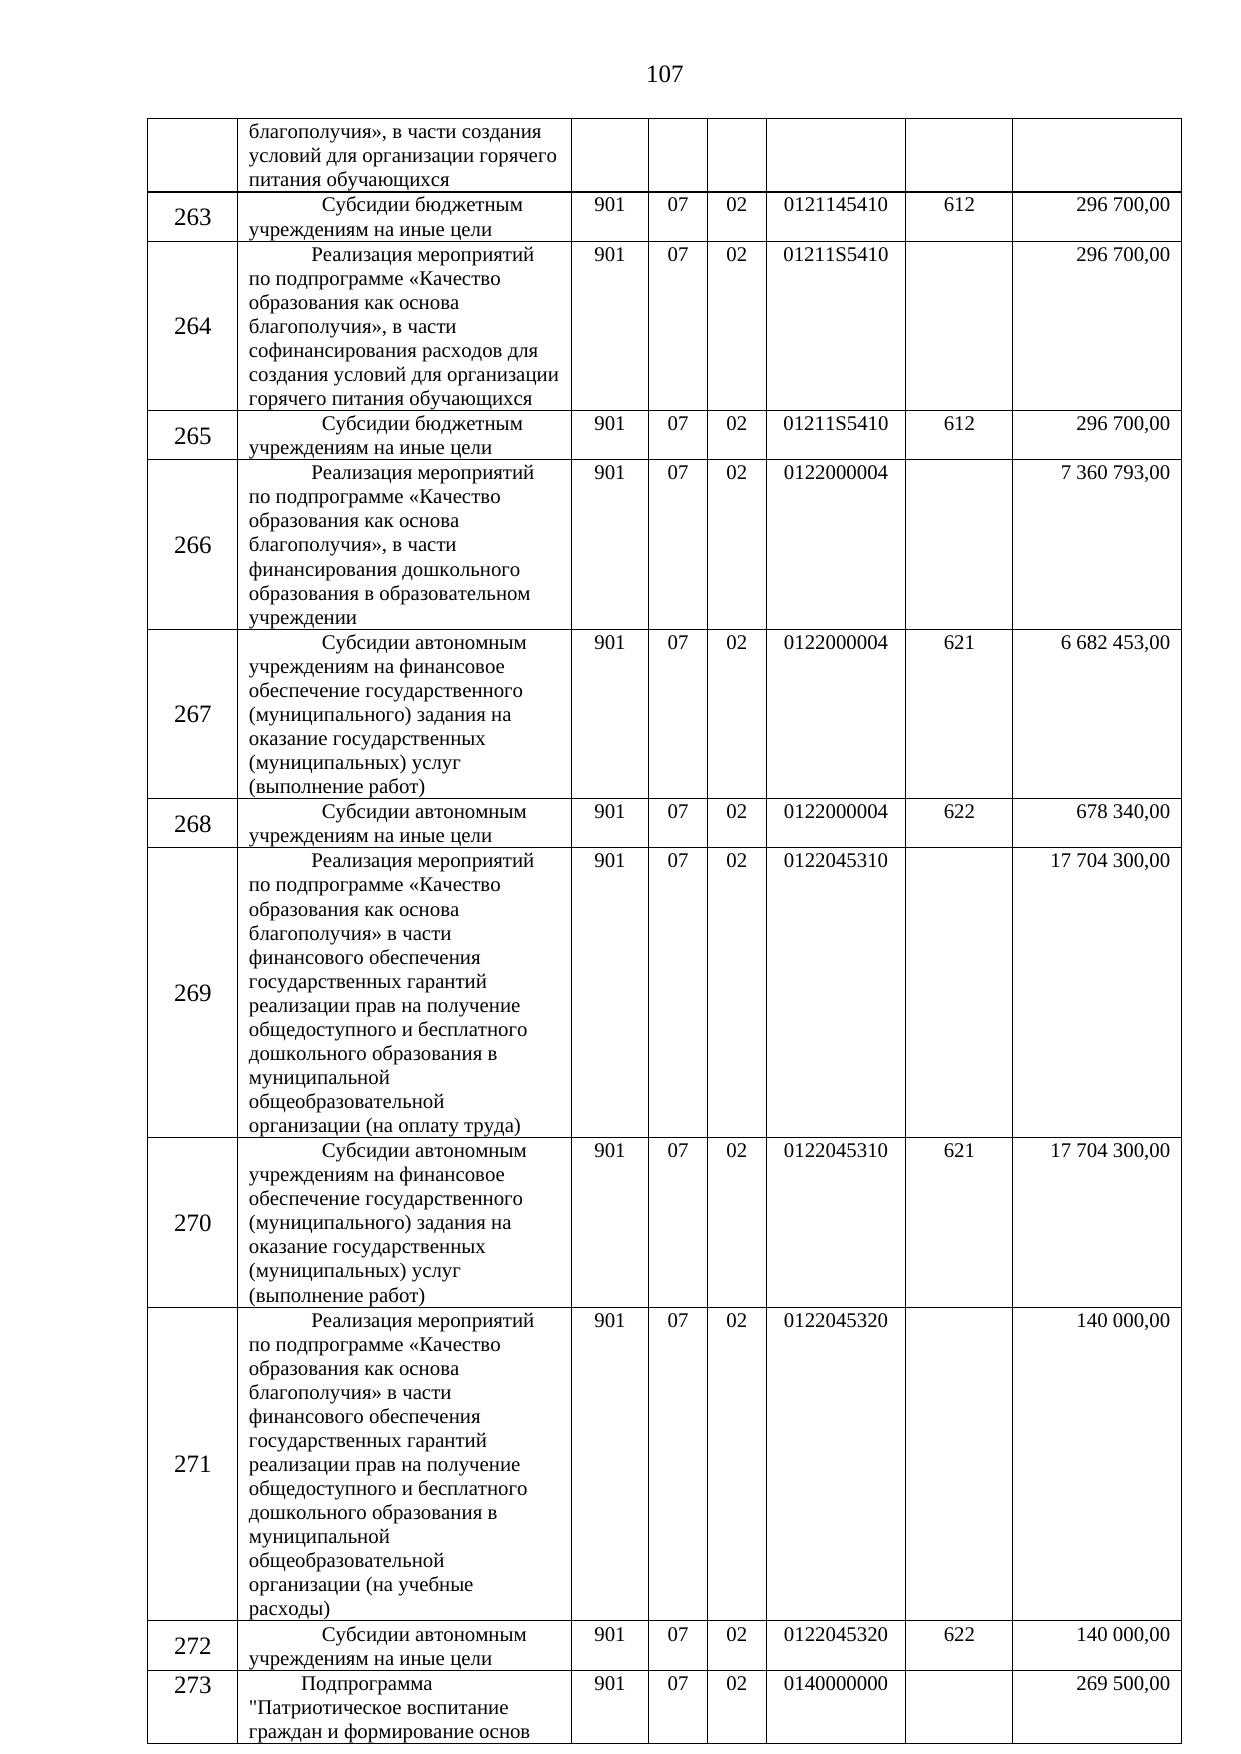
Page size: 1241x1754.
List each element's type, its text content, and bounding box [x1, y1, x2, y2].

table_cell 901 [572, 242, 648, 410]
table_cell 17 704 300,00 [1013, 1138, 1181, 1307]
table_cell 268 [148, 799, 237, 847]
table_cell Подпрограмма "Патриотическое воспитание граждан и формирование основ [238, 1671, 571, 1743]
table_cell 0122045320 [767, 1308, 905, 1620]
table_cell 901 [572, 193, 648, 241]
table_cell 296 700,00 [1013, 411, 1181, 459]
table_cell 264 [148, 242, 237, 410]
table_cell 901 [572, 1138, 648, 1307]
table_cell 0122000004 [767, 630, 905, 798]
table_cell 901 [572, 460, 648, 629]
table_cell 07 [649, 242, 707, 410]
table_cell 02 [708, 1671, 766, 1743]
table_cell Реализация мероприятий по подпрограмме «Качество образования как основа благополучия», в части финансирования дошкольного образования в образовательном учреждении [238, 460, 571, 629]
table_cell Субсидии автономным учреждениям на иные цели [238, 799, 571, 847]
table_cell 02 [708, 630, 766, 798]
table_cell 0121145410 [767, 193, 905, 241]
table_cell 272 [148, 1621, 237, 1669]
table_cell 7 360 793,00 [1013, 460, 1181, 629]
table_cell 678 340,00 [1013, 799, 1181, 847]
table_cell 07 [649, 1138, 707, 1307]
table_cell 01211S5410 [767, 242, 905, 410]
table_cell Субсидии автономным учреждениям на финансовое обеспечение государственного (муниципального) задания на оказание государственных (муниципальных) услуг (выполнение работ) [238, 630, 571, 798]
table_cell 622 [906, 799, 1012, 847]
table_cell [148, 119, 237, 191]
table_cell [906, 1671, 1012, 1743]
table_cell 0122045310 [767, 848, 905, 1137]
table_cell 07 [649, 411, 707, 459]
table_cell 269 500,00 [1013, 1671, 1181, 1743]
table_cell 901 [572, 630, 648, 798]
table_cell 901 [572, 799, 648, 847]
table_cell Субсидии бюджетным учреждениям на иные цели [238, 193, 571, 241]
table_cell Реализация мероприятий по подпрограмме «Качество образования как основа благополучия» в части финансового обеспечения государственных гарантий реализации прав на получение общедоступного и бесплатного дошкольного образования в муниципальной общеобразовательной организации (на учебные расходы) [238, 1308, 571, 1620]
table_cell 02 [708, 460, 766, 629]
table_cell [906, 242, 1012, 410]
table_cell Субсидии автономным учреждениям на финансовое обеспечение государственного (муниципального) задания на оказание государственных (муниципальных) услуг (выполнение работ) [238, 1138, 571, 1307]
table_cell 901 [572, 848, 648, 1137]
table_cell Реализация мероприятий по подпрограмме «Качество образования как основа благополучия», в части софинансирования расходов для создания условий для организации горячего питания обучающихся [238, 242, 571, 410]
table_cell 621 [906, 1138, 1012, 1307]
table_cell 140 000,00 [1013, 1621, 1181, 1669]
table_cell 0122000004 [767, 799, 905, 847]
table_cell 622 [906, 1621, 1012, 1669]
table_cell [906, 1308, 1012, 1620]
table_cell [572, 119, 648, 191]
table_cell 07 [649, 848, 707, 1137]
table_cell 07 [649, 460, 707, 629]
table_cell 140 000,00 [1013, 1308, 1181, 1620]
table_cell 02 [708, 1621, 766, 1669]
table_cell 07 [649, 799, 707, 847]
table_cell 612 [906, 411, 1012, 459]
table_cell 17 704 300,00 [1013, 848, 1181, 1137]
table_cell 296 700,00 [1013, 193, 1181, 241]
table_cell 02 [708, 799, 766, 847]
table_cell 07 [649, 193, 707, 241]
table_cell 01211S5410 [767, 411, 905, 459]
table_cell 270 [148, 1138, 237, 1307]
table_cell 02 [708, 1138, 766, 1307]
table_cell 02 [708, 242, 766, 410]
table_cell 901 [572, 1621, 648, 1669]
table_cell 02 [708, 411, 766, 459]
table_cell Субсидии бюджетным учреждениям на иные цели [238, 411, 571, 459]
table_cell 0122045310 [767, 1138, 905, 1307]
table_cell [906, 460, 1012, 629]
table_cell 07 [649, 1621, 707, 1669]
table_cell [906, 119, 1012, 191]
table_cell 269 [148, 848, 237, 1137]
table_cell 6 682 453,00 [1013, 630, 1181, 798]
table_cell [708, 119, 766, 191]
table_cell 0122000004 [767, 460, 905, 629]
table_cell 273 [148, 1671, 237, 1743]
table_cell 296 700,00 [1013, 242, 1181, 410]
table_cell 612 [906, 193, 1012, 241]
table_cell 621 [906, 630, 1012, 798]
table_cell 07 [649, 1308, 707, 1620]
table_cell [649, 119, 707, 191]
table_cell 901 [572, 411, 648, 459]
table_cell 267 [148, 630, 237, 798]
table_cell [1013, 119, 1181, 191]
table_cell 02 [708, 848, 766, 1137]
table_cell 263 [148, 193, 237, 241]
table_cell [906, 848, 1012, 1137]
table_cell 07 [649, 630, 707, 798]
table_cell 07 [649, 1671, 707, 1743]
table_cell 901 [572, 1671, 648, 1743]
table_cell [767, 119, 905, 191]
table_cell 271 [148, 1308, 237, 1620]
table_cell 02 [708, 193, 766, 241]
table_cell 0140000000 [767, 1671, 905, 1743]
table_cell 901 [572, 1308, 648, 1620]
table_cell Субсидии автономным учреждениям на иные цели [238, 1621, 571, 1669]
table_cell 0122045320 [767, 1621, 905, 1669]
table_cell 265 [148, 411, 237, 459]
table_cell 02 [708, 1308, 766, 1620]
table_cell благополучия», в части создания условий для организации горячего питания обучающихся [238, 119, 571, 191]
table_cell Реализация мероприятий по подпрограмме «Качество образования как основа благополучия» в части финансового обеспечения государственных гарантий реализации прав на получение общедоступного и бесплатного дошкольного образования в муниципальной общеобразовательной организации (на оплату труда) [238, 848, 571, 1137]
table_cell 266 [148, 460, 237, 629]
